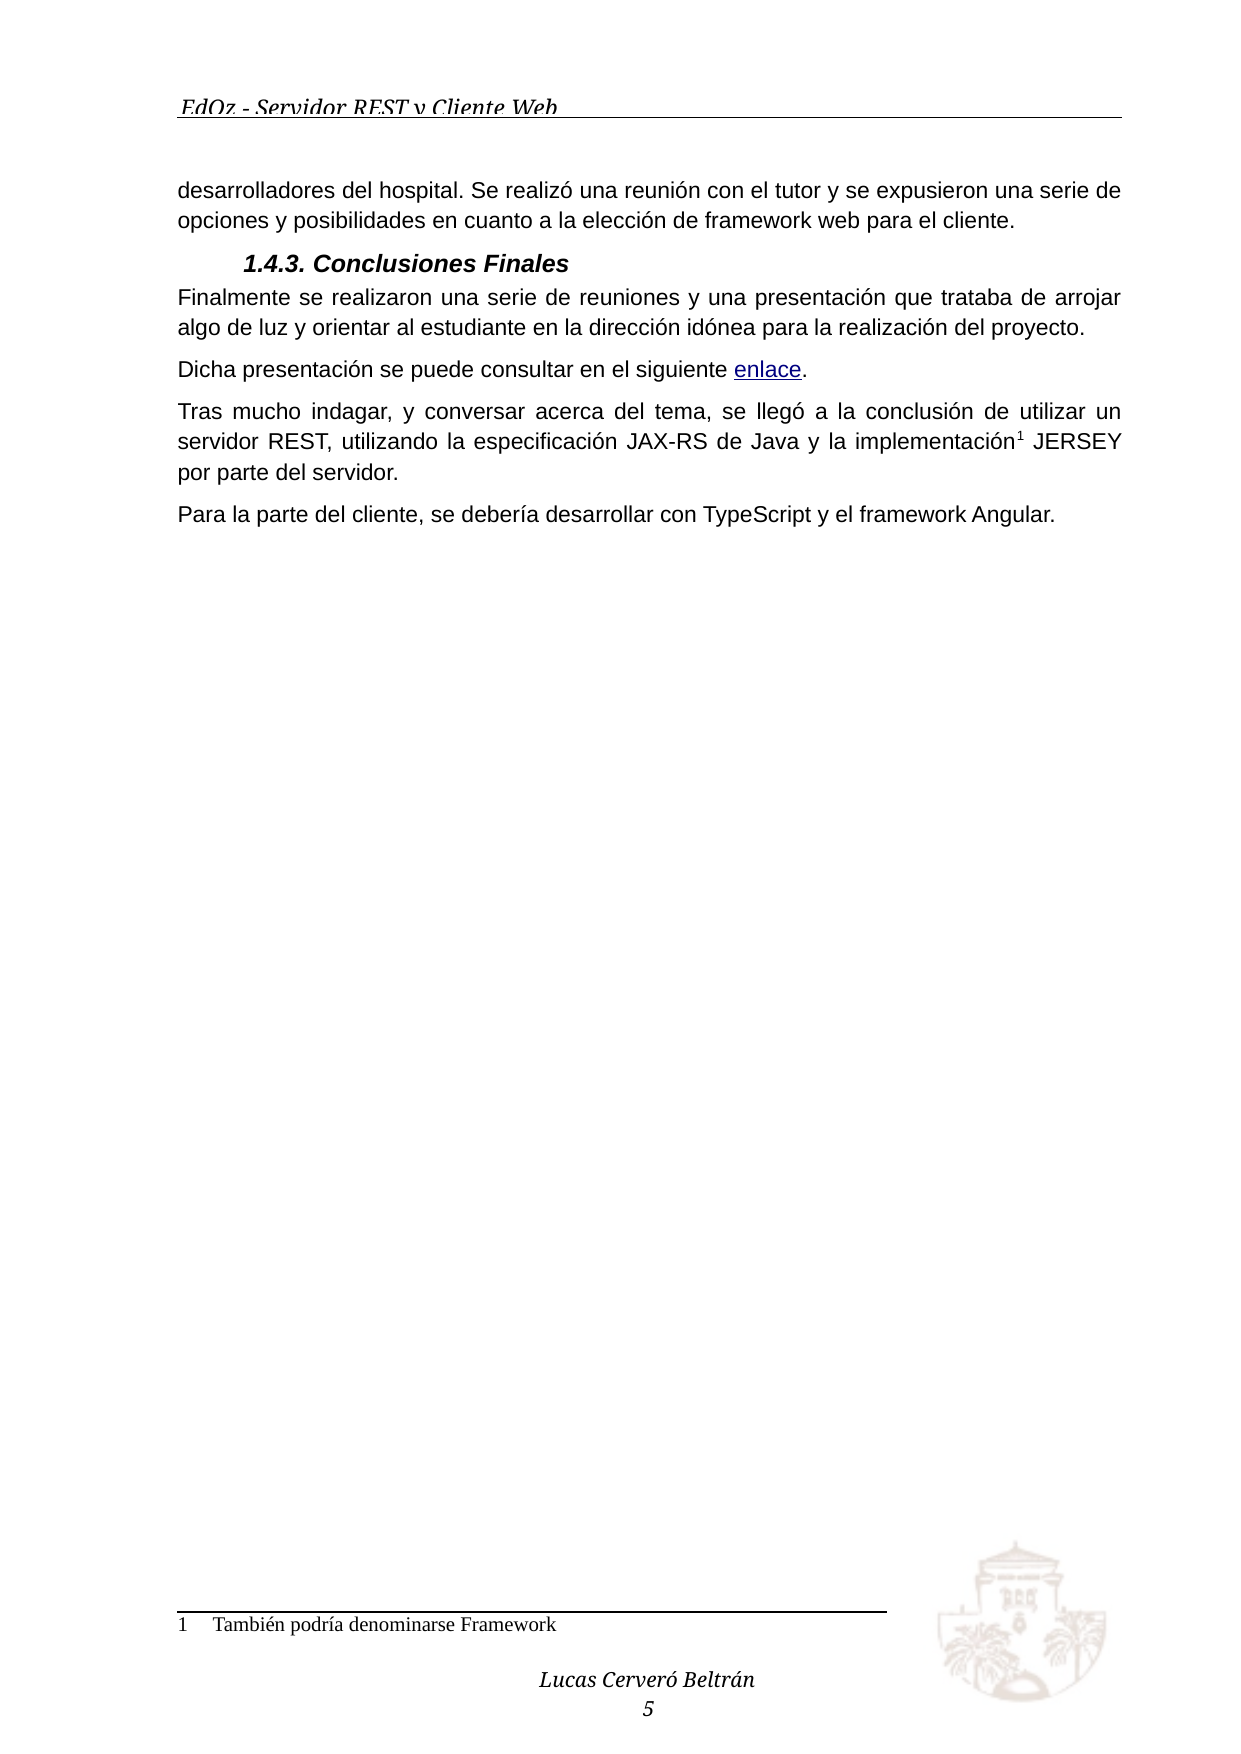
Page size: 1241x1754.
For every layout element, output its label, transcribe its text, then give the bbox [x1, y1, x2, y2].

text Dicha presentación se puede consultar en el siguiente enlace. [177, 356, 1122, 382]
text Finalmente se realizaron una serie de reuniones y una presentación que trataba de arrojar algo de luz y orientar al estudiante en la dirección idónea para la realización del proyecto. [177, 284, 1122, 341]
text También podría denominarse Framework [177, 1612, 1122, 1636]
text Tras mucho indagar, y conversar acerca del tema, se llegó a la conclusión de utilizar un servidor REST, utilizando la especificación JAX-RS de Java y la implementación JERSEY por parte del servidor. [177, 398, 1122, 485]
text desarrolladores del hospital. Se realizó una reunión con el tutor y se expusieron una serie de opciones y posibilidades en cuanto a la elección de framework web para el cliente. [177, 177, 1122, 234]
text Para la parte del cliente, se debería desarrollar con TypeScript y el framework Angular. [177, 501, 1122, 527]
list Conclusiones Finales [177, 249, 1122, 278]
